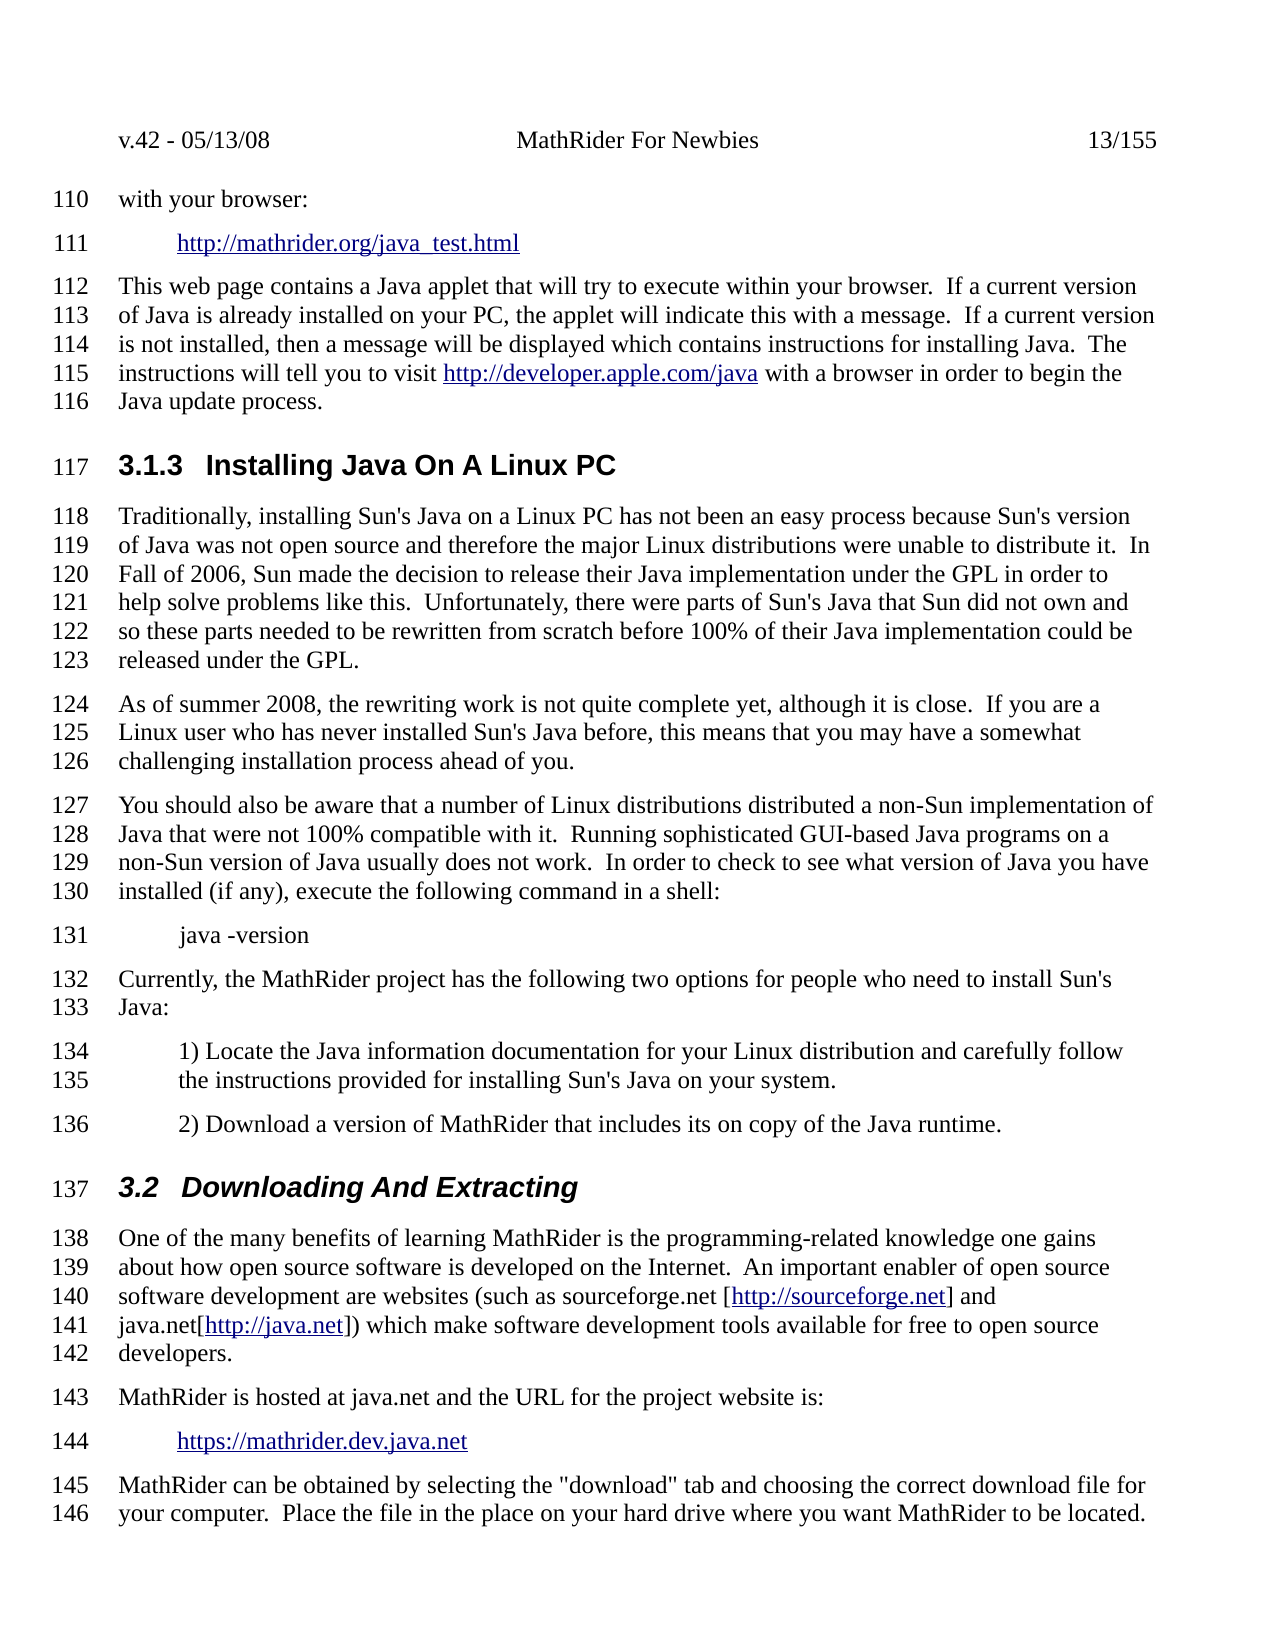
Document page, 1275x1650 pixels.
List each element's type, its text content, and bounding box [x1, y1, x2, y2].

text java -version [179, 920, 1157, 949]
text Traditionally, installing Sun's Java on a Linux PC has not been an easy process because Sun's version of Java was not open source and therefore the major Linux distributions were unable to distribute it. In Fall of 2006, Sun made the decision to release their Java implementation under the GPL in order to help solve problems like this. Unfortunately, there were parts of Sun's Java that Sun did not own and so these parts needed to be rewritten from scratch before 100% of their Java implementation could be released under the GPL. [118, 501, 1157, 674]
text MathRider is hosted at java.net and the URL for the project website is: [118, 1382, 1157, 1411]
text https://mathrider.dev.java.net [177, 1426, 1157, 1455]
text As of summer 2008, the rewriting work is not quite complete yet, although it is close. If you are a Linux user who has never installed Sun's Java before, this means that you may have a somewhat challenging installation process ahead of you. [118, 689, 1157, 775]
text You should also be aware that a number of Linux distributions distributed a non-Sun implementation of Java that were not 100% compatible with it. Running sophisticated GUI-based Java programs on a non-Sun version of Java usually does not work. In order to check to see what version of Java you have installed (if any), execute the following command in a shell: [118, 790, 1157, 905]
text One of the many benefits of learning MathRider is the programming-related knowledge one gains about how open source software is developed on the Internet. An important enabler of open source software development are websites (such as sourceforge.net [http://sourceforge.net] and java.net[http://java.net]) which make software development tools available for free to open source developers. [118, 1223, 1157, 1367]
text MathRider can be obtained by selecting the "download" tab and choosing the correct download file for your computer. Place the file in the place on your hard drive where you want MathRider to be located. [118, 1470, 1157, 1527]
text Currently, the MathRider project has the following two options for people who need to install Sun's Java: [118, 964, 1157, 1021]
subtitle Installing Java On A Linux PC [118, 448, 1157, 481]
subtitle Downloading And Extracting [118, 1170, 1157, 1203]
text http://mathrider.org/java_test.html [177, 228, 1157, 256]
text This web page contains a Java applet that will try to execute within your browser. If a current version of Java is already installed on your PC, the applet will indicate this with a message. If a current version is not installed, then a message will be displayed which contains instructions for installing Java. The instructions will tell you to visit http://developer.apple.com/java with a browser in order to begin the Java update process. [118, 271, 1157, 415]
text 2) Download a version of MathRider that includes its on copy of the Java runtime. [178, 1109, 1157, 1137]
text 1) Locate the Java information documentation for your Linux distribution and carefully follow the instructions provided for installing Sun's Java on your system. [178, 1036, 1157, 1094]
text with your browser: [118, 184, 1157, 213]
